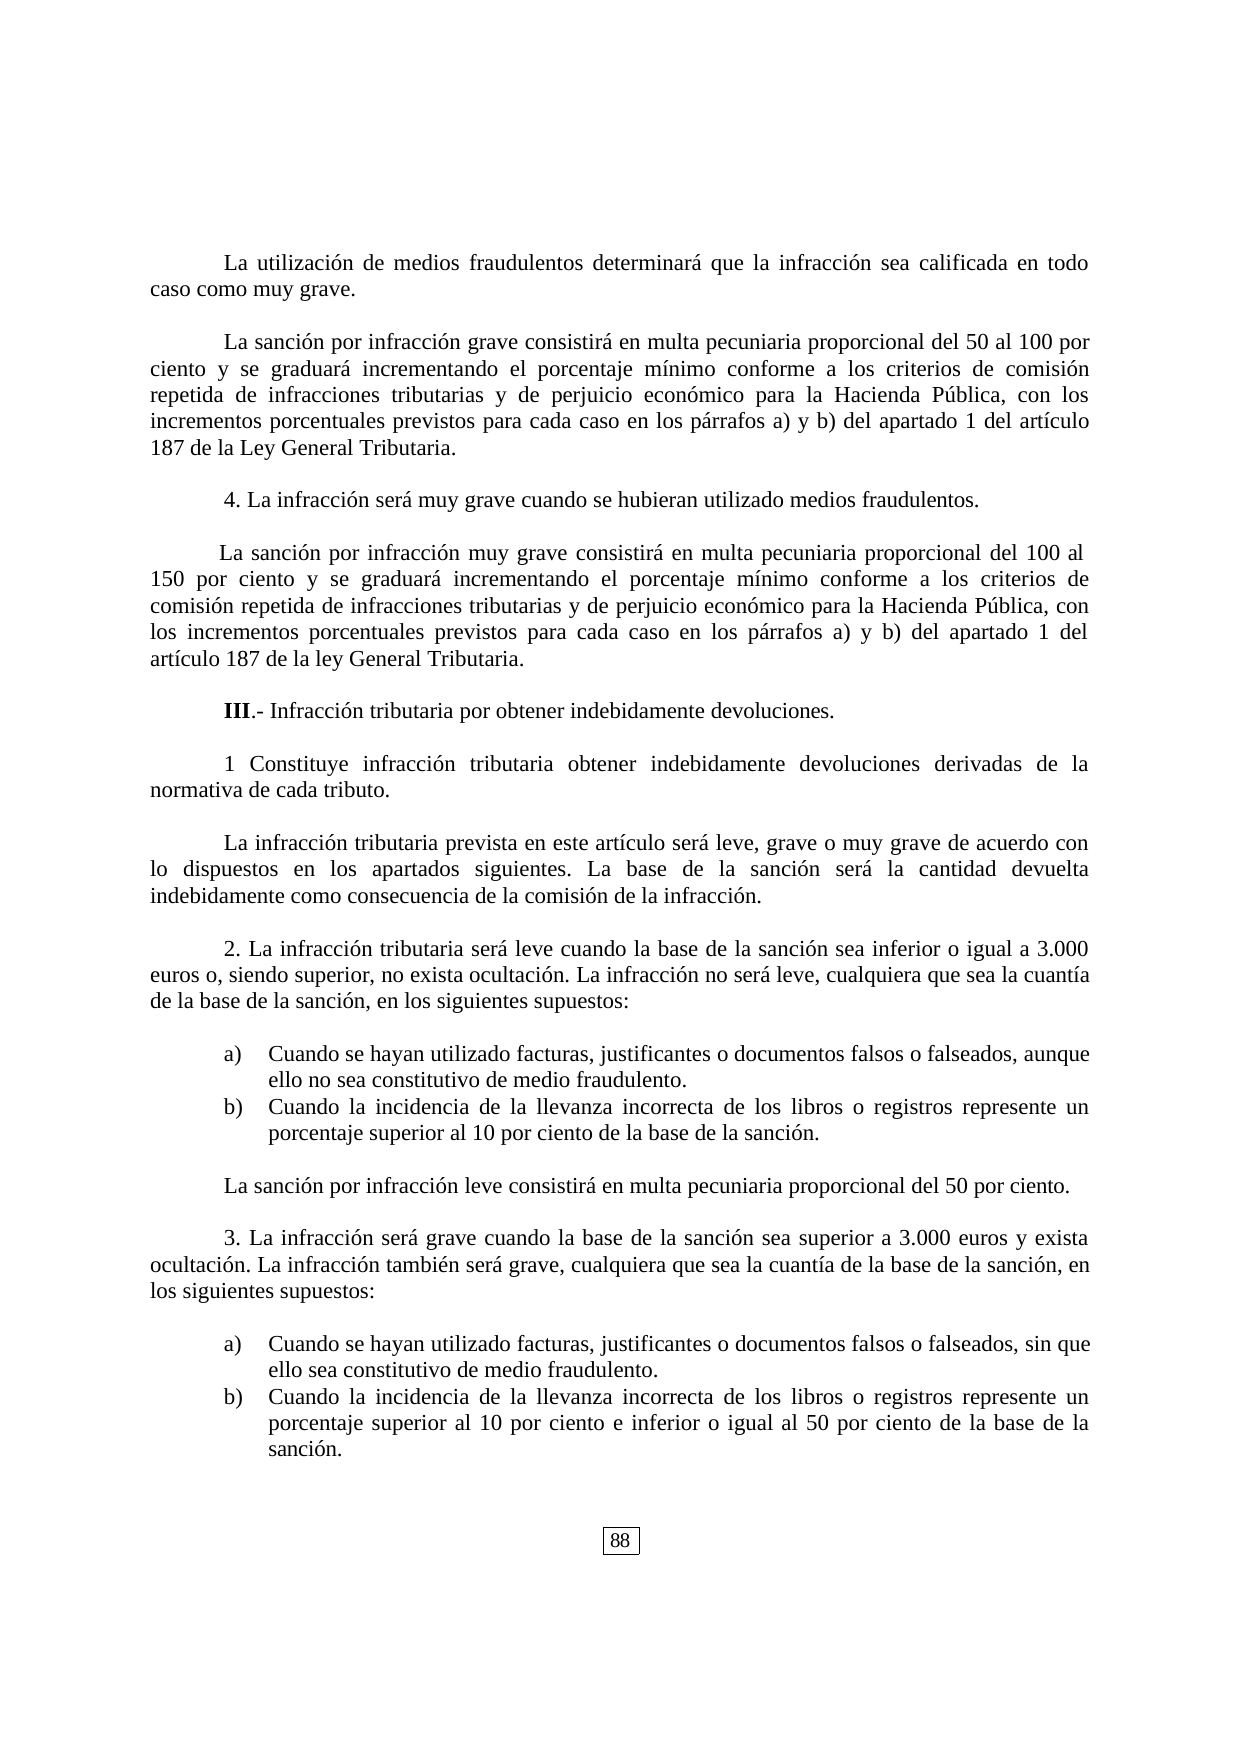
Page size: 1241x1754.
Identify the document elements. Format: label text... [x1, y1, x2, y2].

text 1 Constituye infracción tributaria obtener indebidamente devoluciones derivadas de la normativa de cada tributo. [150, 750, 1090, 803]
text La infracción tributaria prevista en este artículo será leve, grave o muy grave de acuerdo con lo dispuestos en los apartados siguientes. La base de la sanción será la cantidad devuelta indebidamente como consecuencia de la comisión de la infracción. [150, 829, 1090, 908]
list Cuando se hayan utilizado facturas, justificantes o documentos falsos o falseados, aunque ello no sea constitutivo de medio fraudulento. [224, 1040, 1090, 1093]
list Cuando se hayan utilizado facturas, justificantes o documentos falsos o falseados, sin que ello sea constitutivo de medio fraudulento. [224, 1330, 1091, 1383]
list Cuando la incidencia de la llevanza incorrecta de los libros o registros represente un porcentaje superior al 10 por ciento e inferior o igual al 50 por ciento de la base de la sanción. [224, 1383, 1091, 1462]
text 150 por ciento y se graduará incrementando el porcentaje mínimo conforme a los criterios de comisión repetida de infracciones tributarias y de perjuicio económico para la Hacienda Pública, con los incrementos porcentuales previstos para cada caso en los párrafos a) y b) del apartado 1 del artículo 187 de la ley General Tributaria. [150, 566, 1091, 671]
list La infracción será grave cuando la base de la sanción sea superior a 3.000 euros y exista ocultación. La infracción también será grave, cualquiera que sea la cuantía de la base de la sanción, en los siguientes supuestos: [150, 1224, 1090, 1303]
text La sanción por infracción leve consistirá en multa pecuniaria proporcional del 50 por ciento. [224, 1172, 1103, 1198]
list La infracción tributaria será leve cuando la base de la sanción sea inferior o igual a 3.000 euros o, siendo superior, no exista ocultación. La infracción no será leve, cualquiera que sea la cuantía de la base de la sanción, en los siguientes supuestos: [150, 934, 1090, 1014]
text La sanción por infracción grave consistirá en multa pecuniaria proporcional del 50 al 100 por ciento y se graduará incrementando el porcentaje mínimo conforme a los criterios de comisión repetida de infracciones tributarias y de perjuicio económico para la Hacienda Pública, con los incrementos porcentuales previstos para cada caso en los párrafos a) y b) del apartado 1 del artículo 187 de la Ley General Tributaria. [150, 328, 1091, 460]
text La utilización de medios fraudulentos determinará que la infracción sea calificada en todo caso como muy grave. [150, 249, 1090, 302]
list Cuando la incidencia de la llevanza incorrecta de los libros o registros represente un porcentaje superior al 10 por ciento de la base de la sanción. [224, 1093, 1090, 1146]
text La sanción por infracción muy grave consistirá en multa pecuniaria proporcional del 100 al [219, 539, 1103, 566]
list La infracción será muy grave cuando se hubieran utilizado medios fraudulentos. [224, 486, 1103, 513]
text III.- Infracción tributaria por obtener indebidamente devoluciones. [224, 697, 1103, 724]
